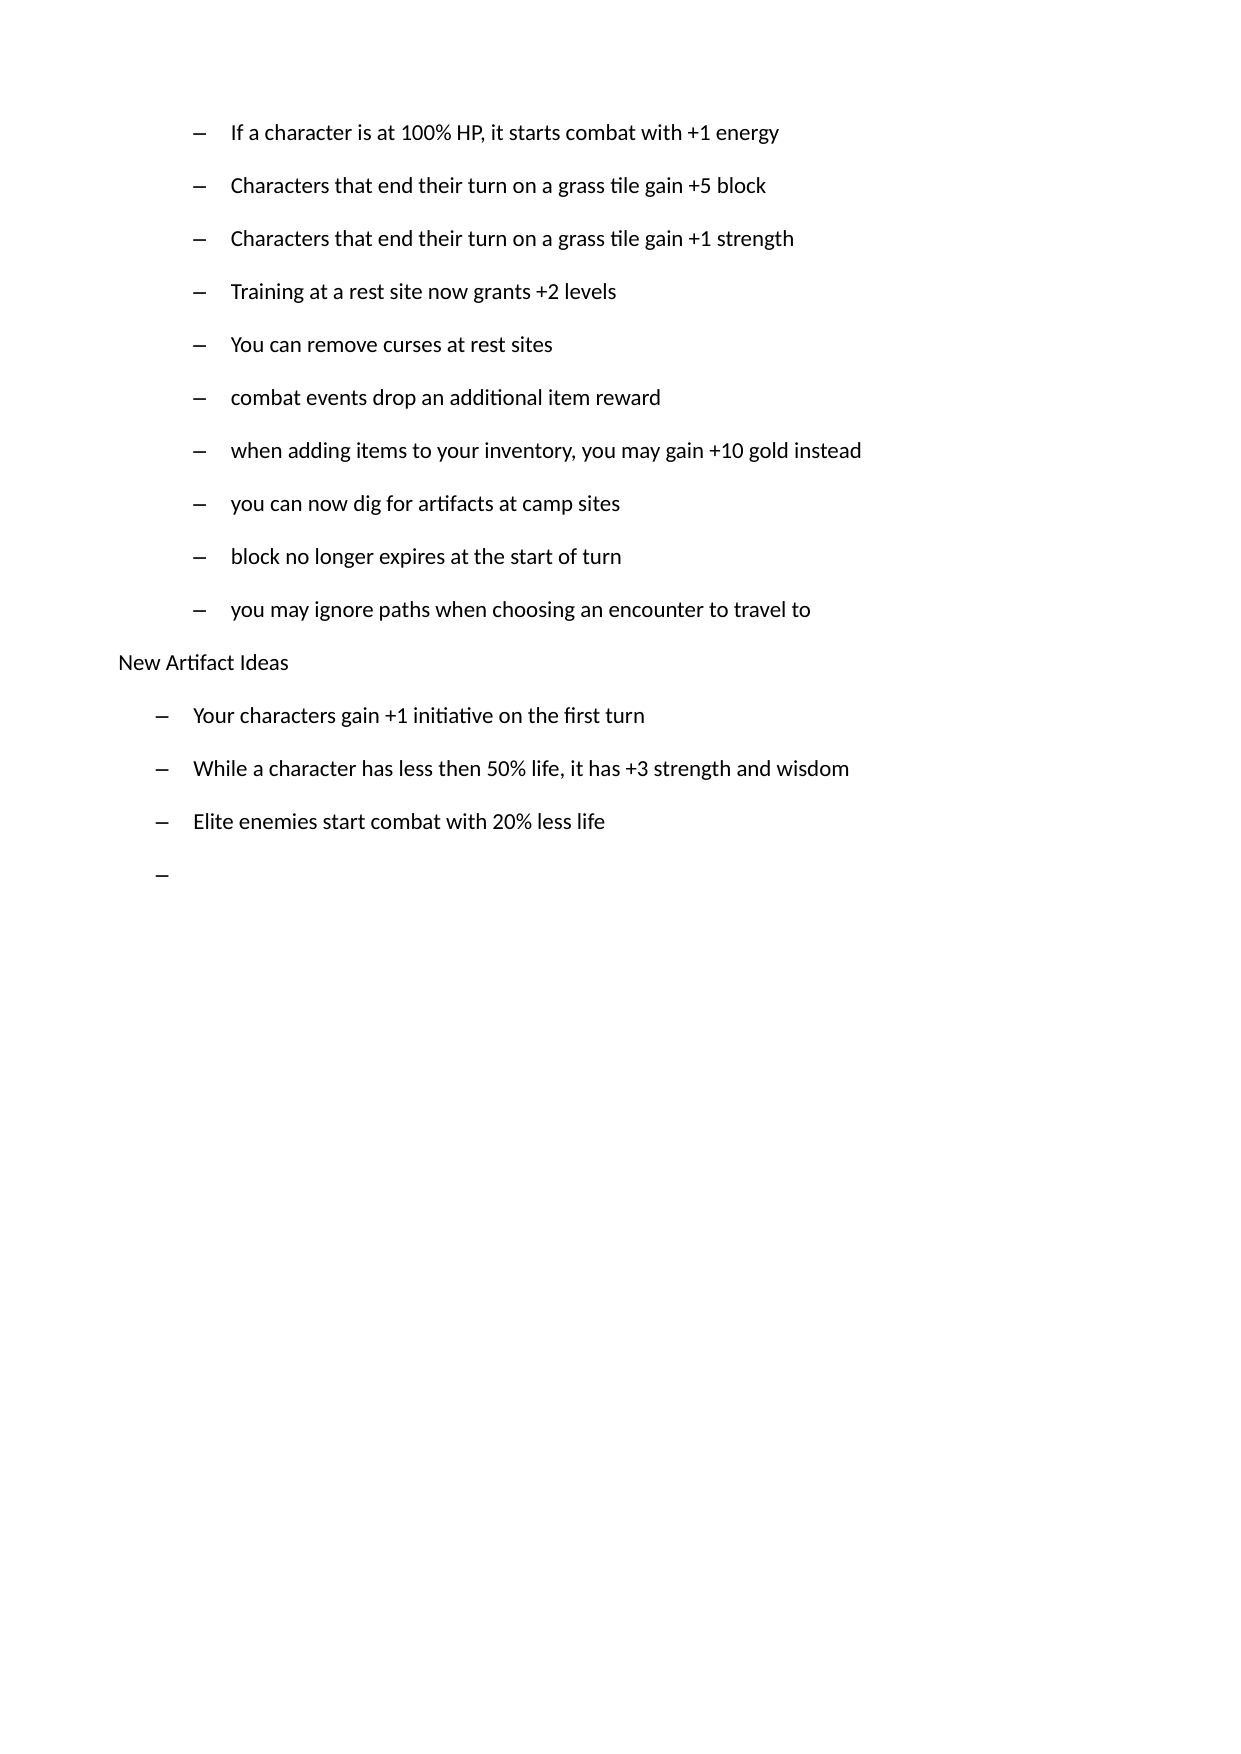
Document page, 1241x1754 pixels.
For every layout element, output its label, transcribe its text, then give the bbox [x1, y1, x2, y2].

list If a character is at 100% HP, it starts combat with +1 energy [193, 118, 1122, 146]
list Your characters gain +1 initiative on the first turn [156, 701, 1122, 729]
list you may ignore paths when choosing an encounter to travel to [193, 595, 1122, 623]
list Characters that end their turn on a grass tile gain +1 strength [193, 224, 1122, 252]
text New Artifact Ideas [118, 648, 1122, 676]
list Elite enemies start combat with 20% less life [156, 807, 1122, 835]
list You can remove curses at rest sites [193, 330, 1122, 358]
list Training at a rest site now grants +2 levels [193, 277, 1122, 305]
list Characters that end their turn on a grass tile gain +5 block [193, 171, 1122, 199]
list While a character has less then 50% life, it has +3 strength and wisdom [156, 754, 1122, 782]
list block no longer expires at the start of turn [193, 542, 1122, 570]
list when adding items to your inventory, you may gain +10 gold instead [193, 436, 1122, 464]
list combat events drop an additional item reward [193, 383, 1122, 411]
list you can now dig for artifacts at camp sites [193, 489, 1122, 517]
